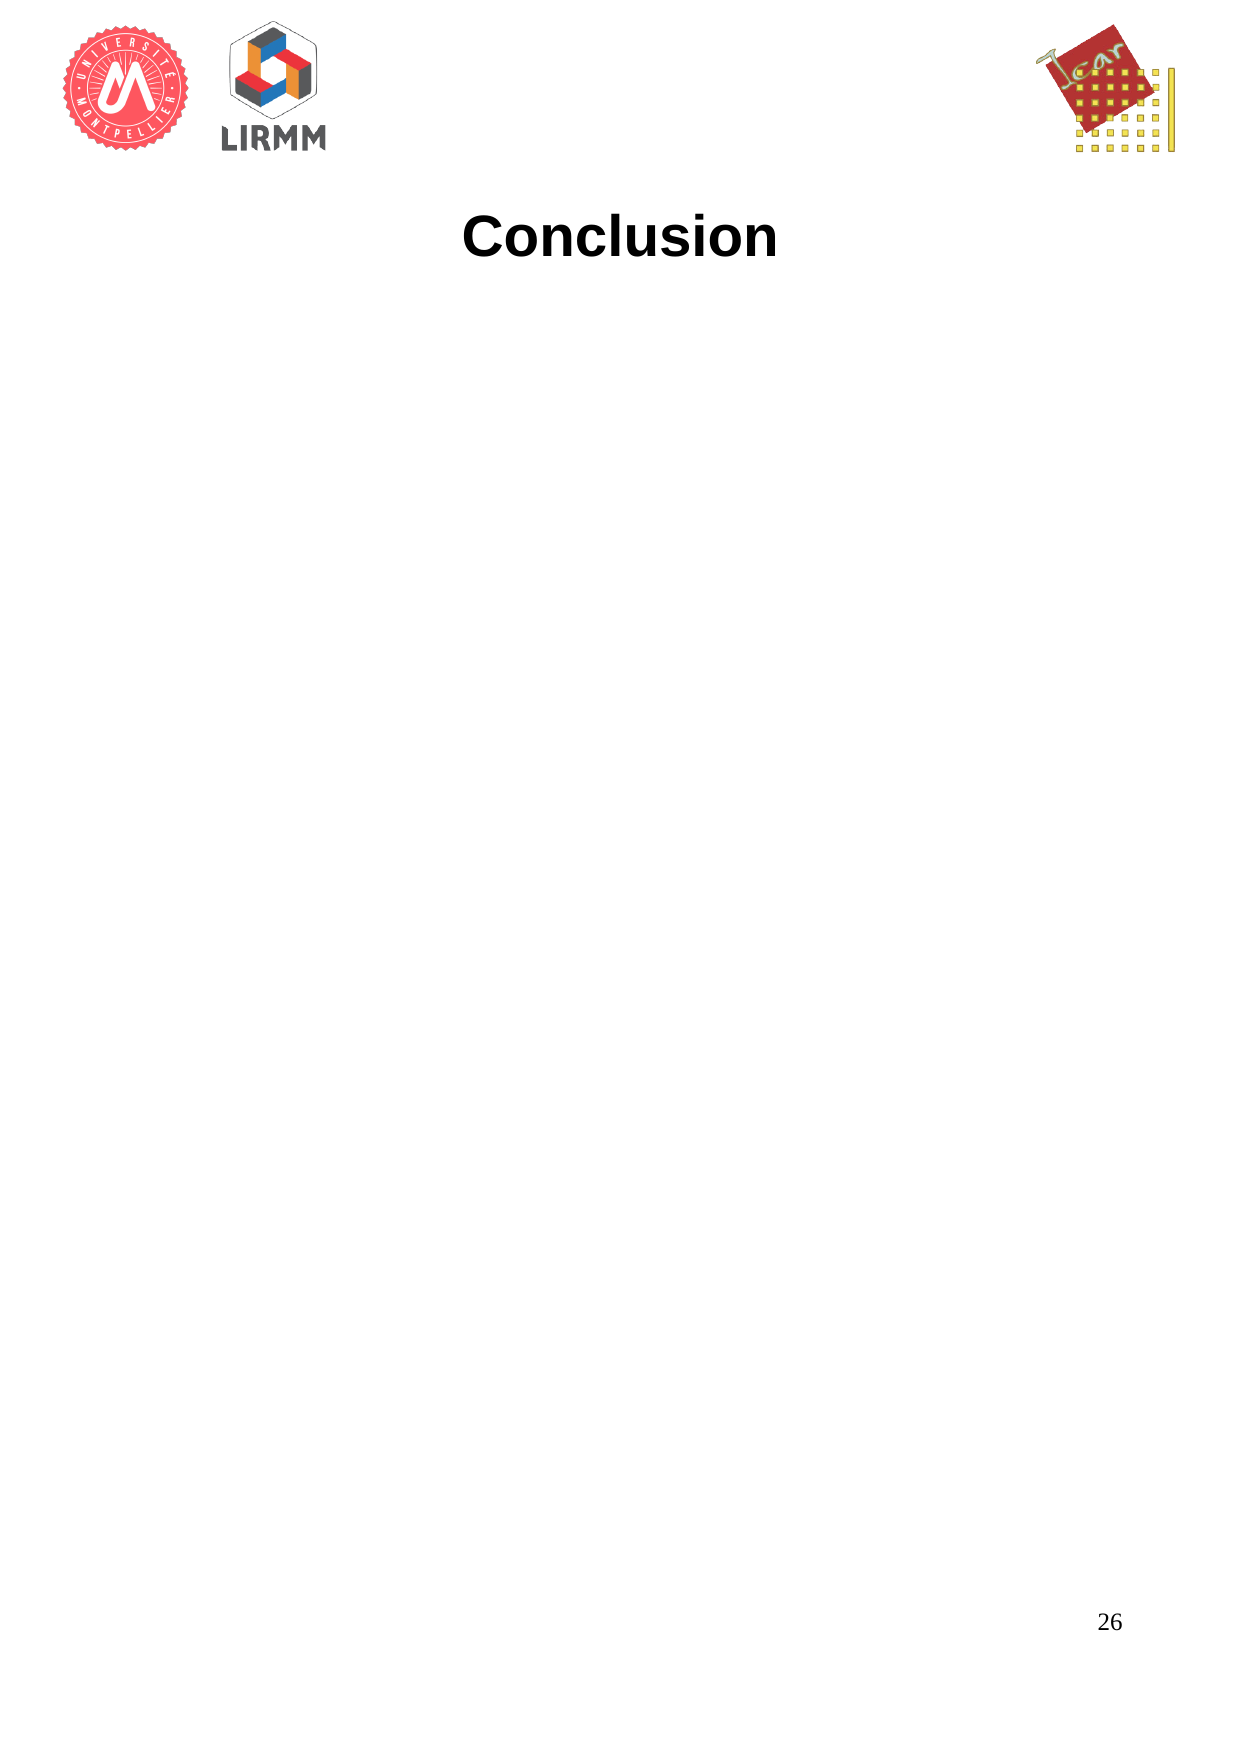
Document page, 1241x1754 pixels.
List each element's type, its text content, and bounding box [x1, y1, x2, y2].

picture [1025, 6, 1177, 154]
picture [57, 13, 201, 156]
title Conclusion [118, 201, 1122, 268]
picture [203, 16, 343, 155]
